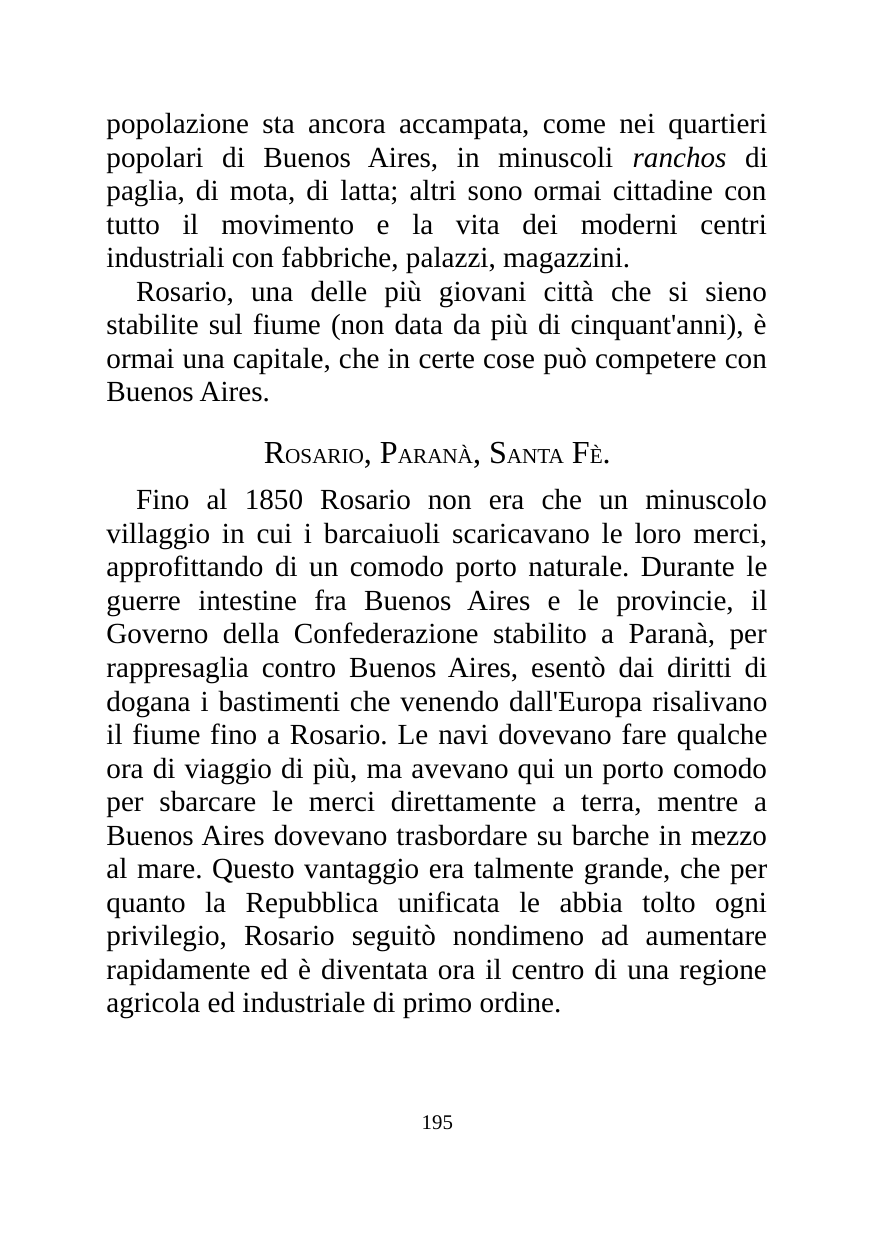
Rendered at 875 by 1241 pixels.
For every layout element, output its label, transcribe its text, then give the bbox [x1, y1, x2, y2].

text popolazione sta ancora accampata, come nei quartieri popolari di Buenos Aires, in minuscoli ranchos di paglia, di mota, di latta; altri sono ormai cittadine con tutto il movimento e la vita dei moderni centri industriali con fabbriche, palazzi, magazzini. [106, 106, 768, 274]
subtitle Rosario, Paranà, Santa Fè. [106, 433, 768, 470]
text Rosario, una delle più giovani città che si sieno stabilite sul fiume (non data da più di cinquant'anni), è ormai una capitale, che in certe cose può competere con Buenos Aires. [106, 274, 768, 408]
text Fino al 1850 Rosario non era che un minuscolo villaggio in cui i barcaiuoli scaricavano le loro merci, approfittando di un comodo porto naturale. Durante le guerre intestine fra Buenos Aires e le provincie, il Governo della Confederazione stabilito a Paranà, per rappresaglia contro Buenos Aires, esentò dai diritti di dogana i bastimenti che venendo dall'Europa risalivano il fiume fino a Rosario. Le navi dovevano fare qualche ora di viaggio di più, ma avevano qui un porto comodo per sbarcare le merci direttamente a terra, mentre a Buenos Aires dovevano trasbordare su barche in mezzo al mare. Questo vantaggio era talmente grande, che per quanto la Repubblica unificata le abbia tolto ogni privilegio, Rosario seguitò nondimeno ad aumentare rapidamente ed è diventata ora il centro di una regione agricola ed industriale di primo ordine. [106, 482, 768, 1019]
